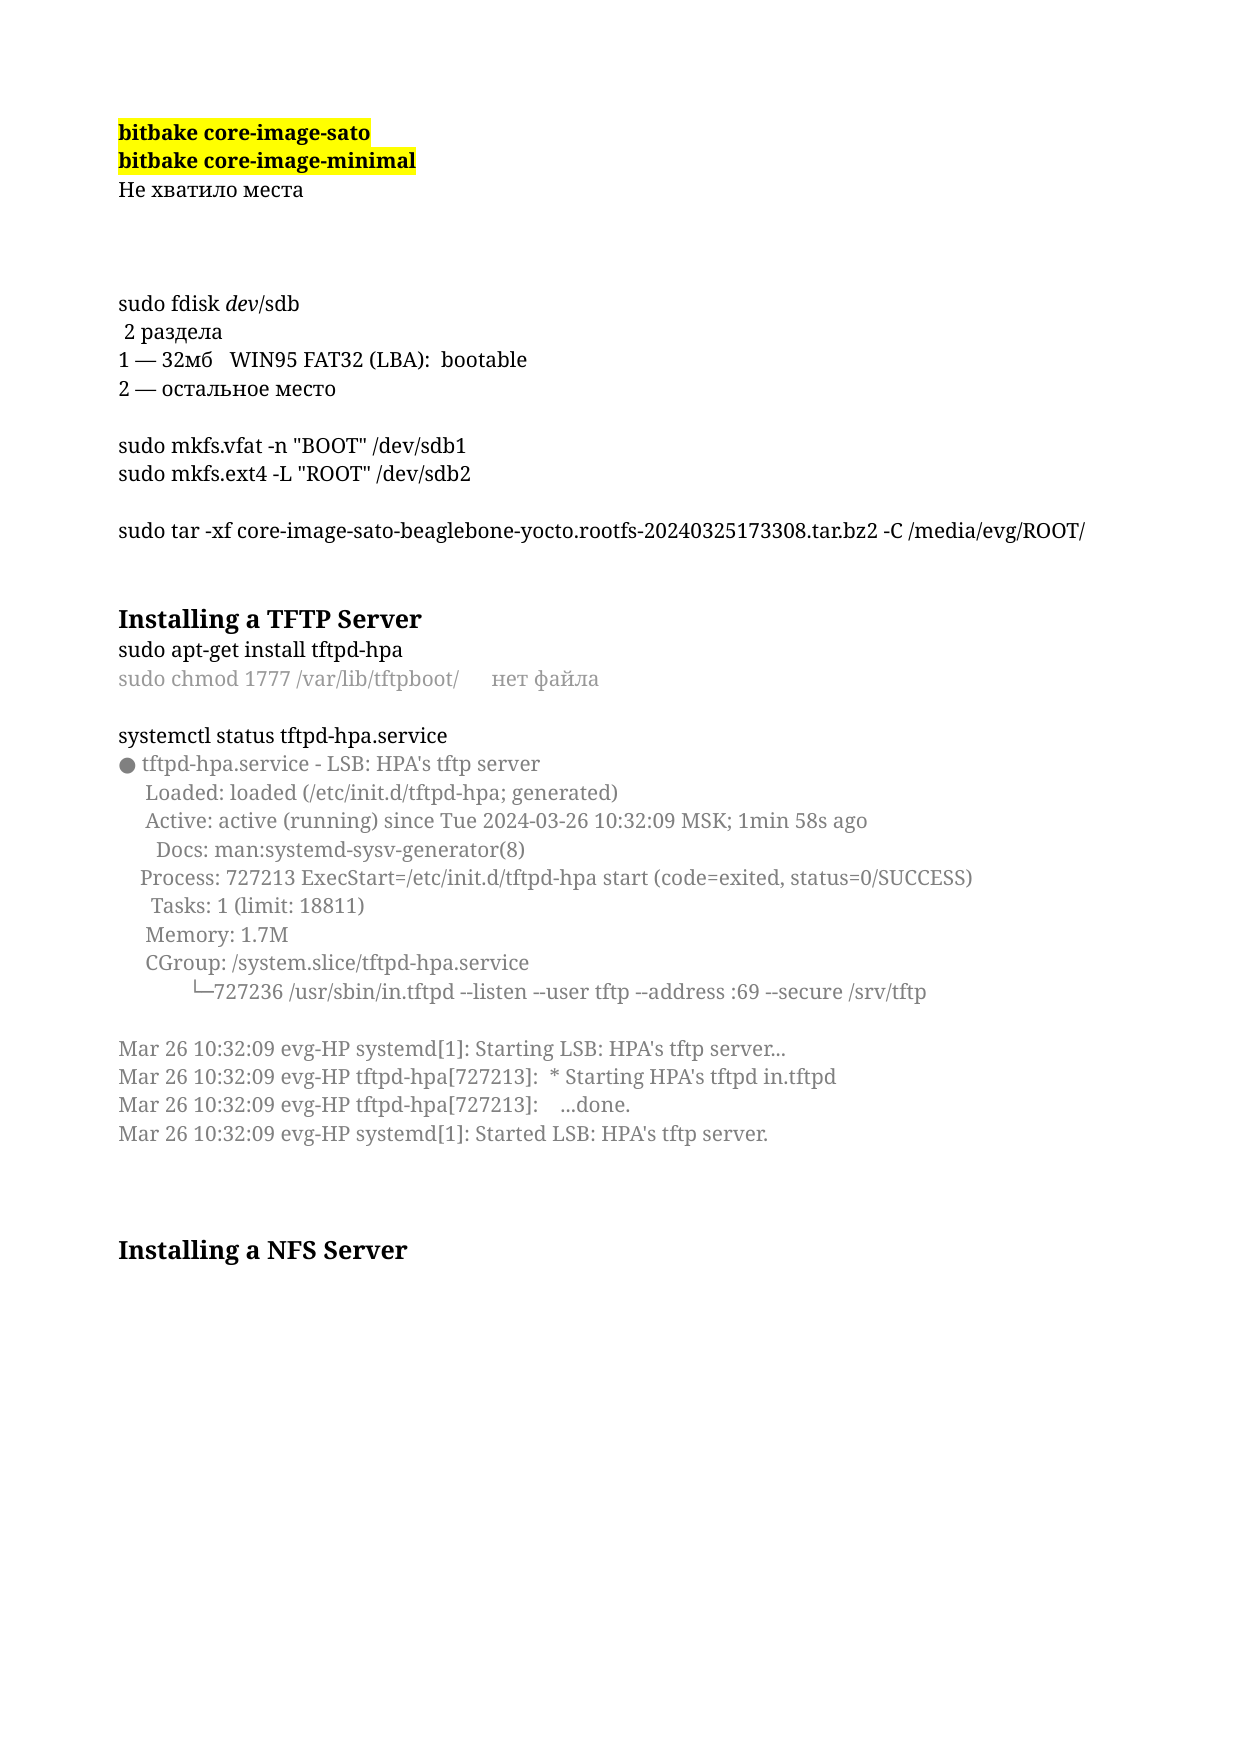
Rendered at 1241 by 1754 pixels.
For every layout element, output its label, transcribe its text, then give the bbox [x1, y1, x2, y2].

text ● tftpd-hpa.service - LSB: HPA's tftp server [118, 749, 1122, 778]
text Process: 727213 ExecStart=/etc/init.d/tftpd-hpa start (code=exited, status=0/SUCCESS) [118, 863, 1122, 892]
text sudo chmod 1777 /var/lib/tftpboot/ нет файла [118, 664, 1122, 692]
text Mar 26 10:32:09 evg-HP systemd[1]: Started LSB: HPA's tftp server. [118, 1119, 1122, 1147]
text Не хватило места [118, 175, 1122, 203]
text Docs: man:systemd-sysv-generator(8) [118, 835, 1122, 863]
text bitbake core-image-minimal [118, 147, 1122, 175]
text systemctl status tftpd-hpa.service [118, 721, 1122, 749]
text Active: active (running) since Tue 2024-03-26 10:32:09 MSK; 1min 58s ago [118, 806, 1122, 835]
text Mar 26 10:32:09 evg-HP tftpd-hpa[727213]: * Starting HPA's tftpd in.tftpd [118, 1062, 1122, 1091]
text Mar 26 10:32:09 evg-HP systemd[1]: Starting LSB: HPA's tftp server... [118, 1034, 1122, 1062]
text Mar 26 10:32:09 evg-HP tftpd-hpa[727213]: ...done. [118, 1091, 1122, 1119]
text CGroup: /system.slice/tftpd-hpa.service [118, 948, 1122, 977]
text 2 — остальное место [118, 374, 1122, 402]
text └─727236 /usr/sbin/in.tftpd --listen --user tftp --address :69 --secure /srv/tftp [118, 977, 1122, 1005]
text sudo mkfs.vfat -n "BOOT" /dev/sdb1 [118, 431, 1122, 459]
text 2 раздела [118, 317, 1122, 346]
text Installing a NFS Server [118, 1233, 1122, 1267]
text 1 — 32мб WIN95 FAT32 (LBA): bootable [118, 346, 1122, 374]
text bitbake core-image-sato [118, 118, 1122, 147]
text sudo apt-get install tftpd-hpa [118, 636, 1122, 664]
text Tasks: 1 (limit: 18811) [118, 892, 1122, 920]
text Loaded: loaded (/etc/init.d/tftpd-hpa; generated) [118, 778, 1122, 806]
text Memory: 1.7M [118, 920, 1122, 948]
text sudo fdisk dev/sdb [118, 289, 1122, 317]
text sudo mkfs.ext4 -L "ROOT" /dev/sdb2 [118, 459, 1122, 488]
text Installing a TFTP Server [118, 602, 1122, 636]
text sudo tar -xf core-image-sato-beaglebone-yocto.rootfs-20240325173308.tar.bz2 -C /media/evg/ROOT/ [118, 516, 1122, 545]
